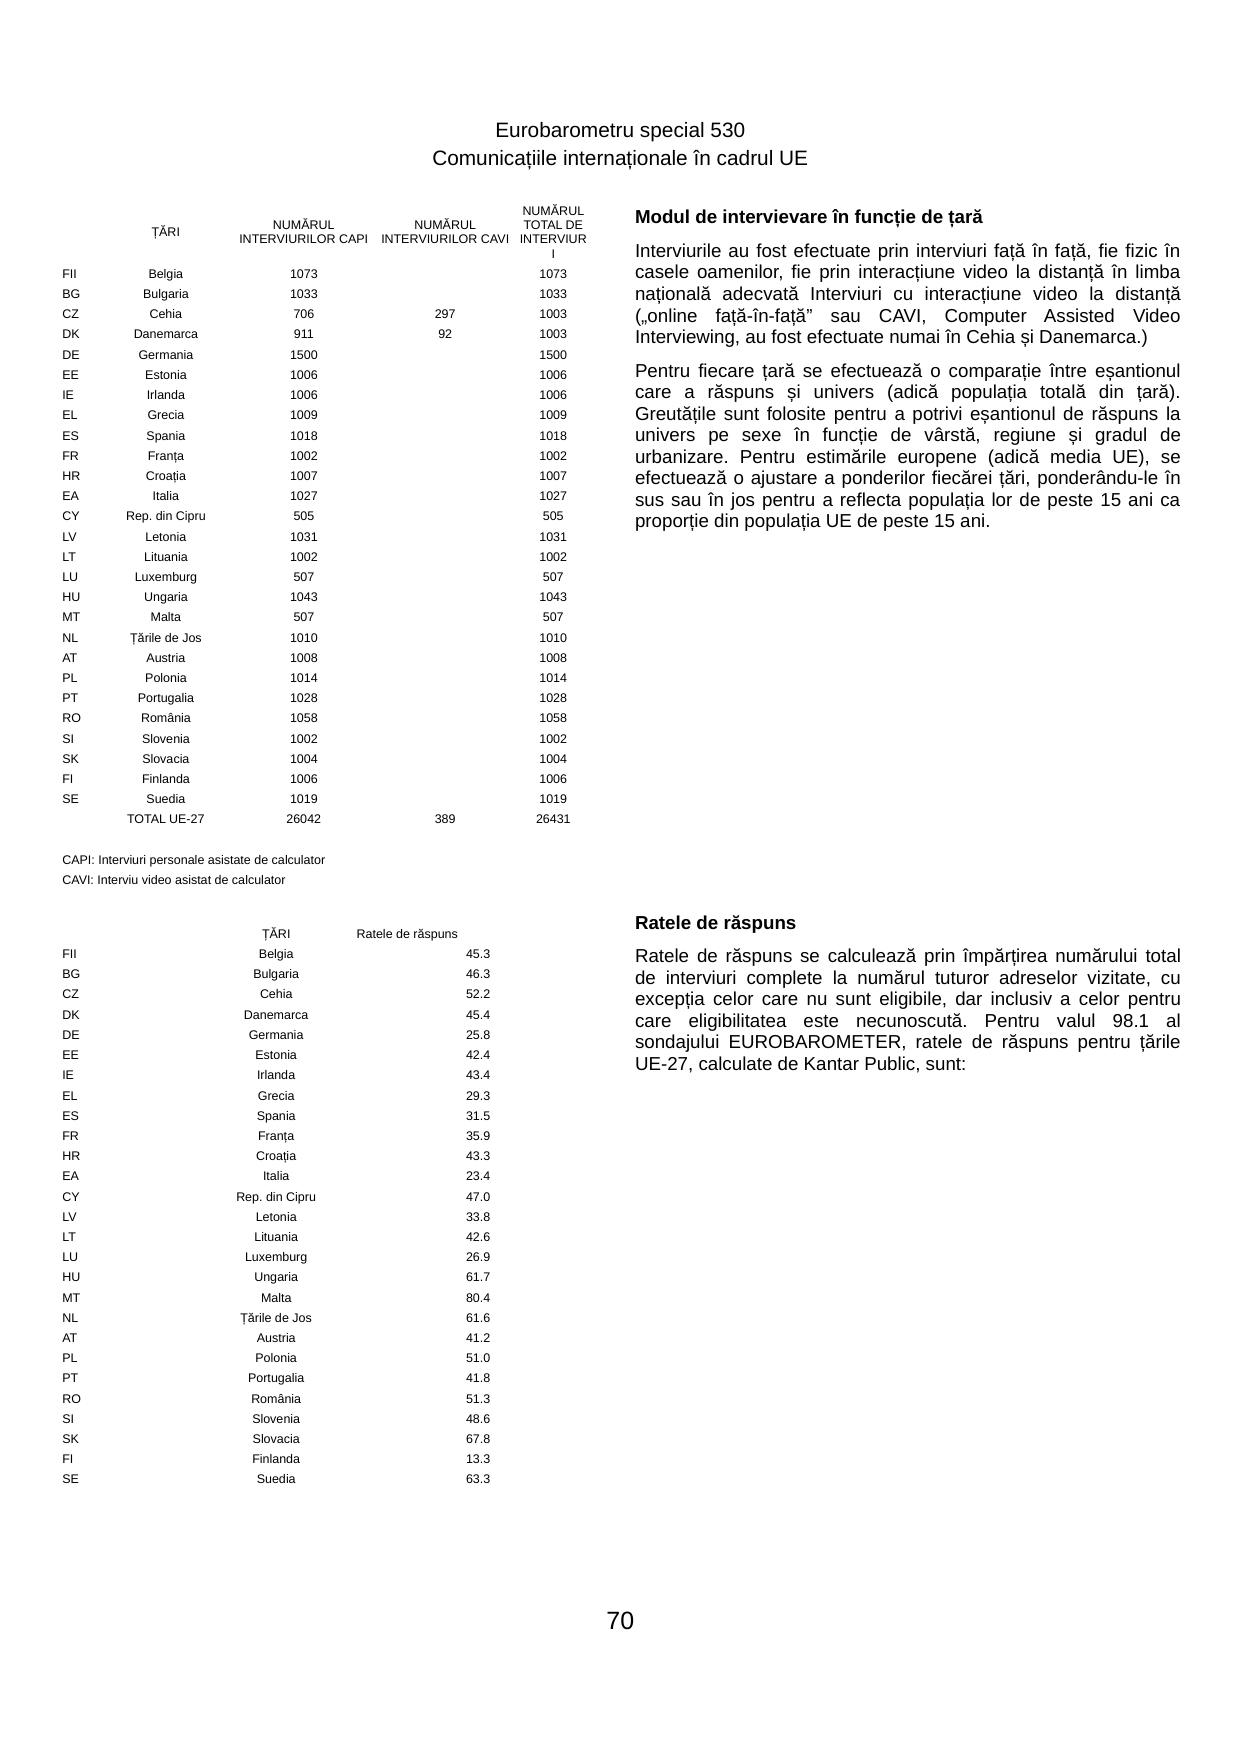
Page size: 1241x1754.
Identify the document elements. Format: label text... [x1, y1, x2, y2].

table_cell LU [59, 567, 98, 587]
table_cell [374, 486, 516, 506]
table_cell [374, 708, 516, 728]
table_cell 505 [233, 506, 374, 526]
table_cell 41,8 [354, 1368, 493, 1388]
table_cell 1028 [516, 688, 591, 708]
table_cell AT [59, 1328, 198, 1348]
table_cell 43,3 [354, 1146, 493, 1166]
table_cell Slovacia [199, 1429, 353, 1449]
table_cell DK [59, 1004, 198, 1024]
table_cell 33,8 [354, 1206, 493, 1227]
table_cell Cehia [199, 984, 353, 1004]
table_cell 1004 [516, 749, 591, 769]
table_cell 1014 [233, 668, 374, 688]
table_cell BG [59, 284, 98, 304]
table_cell EA [59, 1166, 198, 1186]
table_header NUMĂRUL INTERVIURILOR CAPI [233, 200, 374, 264]
table_cell [374, 284, 516, 304]
table_cell 1004 [233, 749, 374, 769]
table_cell BG [59, 964, 198, 984]
table_cell NL [59, 628, 98, 648]
table_cell 1006 [516, 769, 591, 789]
table_cell Germania [199, 1025, 353, 1045]
table_cell HU [59, 587, 98, 607]
table_cell SK [59, 749, 98, 769]
table_cell 61,7 [354, 1267, 493, 1287]
table_cell [374, 830, 516, 850]
table_cell Croația [199, 1146, 353, 1166]
table_cell 26,9 [354, 1247, 493, 1267]
table_cell Finlanda [99, 769, 233, 789]
table_cell 1031 [516, 526, 591, 547]
table_cell 1033 [233, 284, 374, 304]
table_cell 80,4 [354, 1287, 493, 1307]
table_cell [374, 729, 516, 749]
table_cell MT [59, 1287, 198, 1307]
table_cell 1014 [516, 668, 591, 688]
table_cell [374, 385, 516, 405]
table_cell [374, 264, 516, 284]
table_cell 1009 [233, 405, 374, 425]
table_cell Spania [199, 1105, 353, 1126]
table_cell Portugalia [199, 1368, 353, 1388]
table_cell Irlanda [99, 385, 233, 405]
table_cell 35,9 [354, 1126, 493, 1146]
table_cell Ungaria [99, 587, 233, 607]
table_cell Bulgaria [199, 964, 353, 984]
table_cell 1006 [233, 365, 374, 385]
table_cell Grecia [99, 405, 233, 425]
table_cell Franța [199, 1126, 353, 1146]
table_cell [374, 466, 516, 486]
table_cell PL [59, 668, 98, 688]
table_cell 1019 [516, 789, 591, 809]
table_cell 23,4 [354, 1166, 493, 1186]
table_cell Malta [199, 1287, 353, 1307]
table_cell [374, 789, 516, 809]
table_cell 389 [374, 809, 516, 829]
table_cell Slovenia [99, 729, 233, 749]
table_cell CY [59, 1186, 198, 1206]
table_cell 507 [516, 607, 591, 627]
table_cell 1006 [233, 769, 374, 789]
table_cell [374, 405, 516, 425]
table_cell EA [59, 486, 98, 506]
table_cell [374, 688, 516, 708]
table_cell EL [59, 405, 98, 425]
table_cell 1018 [233, 425, 374, 446]
table_cell [233, 830, 374, 850]
table_cell 1002 [233, 729, 374, 749]
table_cell România [99, 708, 233, 728]
table_cell 1007 [233, 466, 374, 486]
table_cell LU [59, 1247, 198, 1267]
table_cell 31,5 [354, 1105, 493, 1126]
table_header Ratele de răspuns [354, 924, 493, 944]
table_cell [59, 830, 98, 850]
table_cell SK [59, 1429, 198, 1449]
table_cell RO [59, 708, 98, 728]
table_cell TOTAL UE-27 [99, 809, 233, 829]
table_cell Grecia [199, 1085, 353, 1105]
table_cell LV [59, 1206, 198, 1227]
table_cell 1058 [233, 708, 374, 728]
table_cell 1018 [516, 425, 591, 446]
table_cell HR [59, 1146, 198, 1166]
table_header ȚĂRI [199, 924, 353, 944]
table_cell 26431 [516, 809, 591, 829]
table_cell 1500 [516, 345, 591, 365]
table_cell CY [59, 506, 98, 526]
table_cell SI [59, 729, 98, 749]
table_cell 42,4 [354, 1045, 493, 1065]
table_cell [374, 446, 516, 466]
table_cell [374, 365, 516, 385]
table_cell 507 [233, 567, 374, 587]
table_cell Estonia [199, 1045, 353, 1065]
text Pentru fiecare țară se efectuează o comparație între eșantionul care a răspuns și univers (adică populația totală din țară). Greutățile sunt folosite pentru a potrivi eșantionul de răspuns la univers pe sexe în funcție de vârstă, regiune și gradul de urbanizare. Pentru estimările europene (adică media UE), se efectuează o ajustare a ponderilor fiecărei țări, ponderându-le în sus sau în jos pentru a reflecta populația lor de peste 15 ani ca proporție din populația UE de peste 15 ani. [635, 359, 1181, 532]
table_cell 1027 [233, 486, 374, 506]
table_cell IE [59, 385, 98, 405]
table_cell [374, 526, 516, 547]
table_cell CAPI: Interviuri personale asistate de calculator [59, 850, 591, 870]
table_cell 1003 [516, 324, 591, 344]
table_cell Cehia [99, 304, 233, 324]
table_cell [516, 830, 591, 850]
table_cell SE [59, 1469, 198, 1489]
table_cell 1033 [516, 284, 591, 304]
table_cell Belgia [99, 264, 233, 284]
table_cell Lituania [199, 1227, 353, 1247]
table_cell Luxemburg [99, 567, 233, 587]
table_cell FI [59, 769, 98, 789]
table_cell 1043 [516, 587, 591, 607]
table_cell FR [59, 1126, 198, 1146]
table_cell 92 [374, 324, 516, 344]
table_cell Portugalia [99, 688, 233, 708]
table_cell 507 [233, 607, 374, 627]
table_cell 1027 [516, 486, 591, 506]
table_cell Polonia [99, 668, 233, 688]
table_cell RO [59, 1388, 198, 1408]
table_cell Italia [99, 486, 233, 506]
table_cell [374, 425, 516, 446]
table_header [59, 924, 198, 944]
table_cell 61,6 [354, 1308, 493, 1328]
table_cell DE [59, 1025, 198, 1045]
table_cell Rep. din Cipru [99, 506, 233, 526]
table_cell Danemarca [99, 324, 233, 344]
table_cell DE [59, 345, 98, 365]
table_cell 1008 [516, 648, 591, 668]
text Modul de intervievare în funcție de țară [635, 206, 1181, 228]
table_cell 1002 [516, 446, 591, 466]
table_cell Belgia [199, 944, 353, 964]
table_cell LT [59, 1227, 198, 1247]
table_cell FII [59, 944, 198, 964]
table_cell Germania [99, 345, 233, 365]
table_cell 1028 [233, 688, 374, 708]
table_cell 706 [233, 304, 374, 324]
table_cell Lituania [99, 547, 233, 567]
table_cell 1002 [233, 547, 374, 567]
table_header NUMĂRUL INTERVIURILOR CAVI [374, 200, 516, 264]
table_cell Slovacia [99, 749, 233, 769]
table_cell 1003 [516, 304, 591, 324]
table_cell Bulgaria [99, 284, 233, 304]
table_cell Slovenia [199, 1409, 353, 1429]
table_cell 67,8 [354, 1429, 493, 1449]
table_cell DK [59, 324, 98, 344]
table_cell 1002 [516, 547, 591, 567]
table_cell Irlanda [199, 1065, 353, 1085]
table_cell 1007 [516, 466, 591, 486]
table_cell 1008 [233, 648, 374, 668]
table_cell 505 [516, 506, 591, 526]
table_cell Franța [99, 446, 233, 466]
text Ratele de răspuns [635, 912, 1181, 933]
table_cell Austria [99, 648, 233, 668]
table_cell 1009 [516, 405, 591, 425]
table_cell 25,8 [354, 1025, 493, 1045]
table_cell Austria [199, 1328, 353, 1348]
table_cell Suedia [99, 789, 233, 809]
table_cell 1031 [233, 526, 374, 547]
table_cell 1073 [516, 264, 591, 284]
table_cell AT [59, 648, 98, 668]
table_header ȚĂRI [99, 200, 233, 264]
table_cell [374, 547, 516, 567]
table_cell [374, 769, 516, 789]
table_cell [374, 628, 516, 648]
table_cell 47,0 [354, 1186, 493, 1206]
table_cell Ungaria [199, 1267, 353, 1287]
table_cell 63,3 [354, 1469, 493, 1489]
table_cell EE [59, 365, 98, 385]
text Interviurile au fost efectuate prin interviuri față în față, fie fizic în casele oamenilor, fie prin interacțiune video la distanță în limba națională adecvată Interviuri cu interacțiune video la distanță („online față-în-față” sau CAVI, Computer Assisted Video Interviewing, au fost efectuate numai în Cehia și Danemarca.) [635, 240, 1181, 347]
table_cell HR [59, 466, 98, 486]
table_cell Suedia [199, 1469, 353, 1489]
table_header [59, 200, 98, 264]
table_cell 1043 [233, 587, 374, 607]
table_cell PT [59, 688, 98, 708]
table_cell 51,0 [354, 1348, 493, 1368]
text Ratele de răspuns se calculează prin împărțirea numărului total de interviuri complete la numărul tuturor adreselor vizitate, cu excepția celor care nu sunt eligibile, dar inclusiv a celor pentru care eligibilitatea este necunoscută. Pentru valul 98.1 al sondajului EUROBAROMETER, ratele de răspuns pentru țările UE-27, calculate de Kantar Public, sunt: [635, 945, 1181, 1074]
table_cell 45,4 [354, 1004, 493, 1024]
table_cell 41,2 [354, 1328, 493, 1348]
table_cell 911 [233, 324, 374, 344]
table_cell [374, 749, 516, 769]
table_cell Finlanda [199, 1449, 353, 1469]
table_cell [374, 345, 516, 365]
table_cell [99, 830, 233, 850]
table_cell 45,3 [354, 944, 493, 964]
table_cell 1019 [233, 789, 374, 809]
table_cell Țările de Jos [99, 628, 233, 648]
table_cell PT [59, 1368, 198, 1388]
table_cell [374, 668, 516, 688]
table_cell Croația [99, 466, 233, 486]
table_cell PL [59, 1348, 198, 1368]
table_cell 1010 [516, 628, 591, 648]
table_cell Danemarca [199, 1004, 353, 1024]
table_cell 13,3 [354, 1449, 493, 1469]
table_cell 42,6 [354, 1227, 493, 1247]
table_cell 1010 [233, 628, 374, 648]
table_cell ES [59, 425, 98, 446]
table_cell 43,4 [354, 1065, 493, 1085]
table_cell [374, 607, 516, 627]
table_cell 1006 [516, 385, 591, 405]
table_cell [374, 648, 516, 668]
table_cell Italia [199, 1166, 353, 1186]
table_cell 507 [516, 567, 591, 587]
table_cell FR [59, 446, 98, 466]
table_cell EE [59, 1045, 198, 1065]
table_cell 1002 [233, 446, 374, 466]
table_cell 1006 [233, 385, 374, 405]
table_cell LT [59, 547, 98, 567]
table_cell 1006 [516, 365, 591, 385]
table_cell Letonia [99, 526, 233, 547]
table_cell 1073 [233, 264, 374, 284]
table_cell 48,6 [354, 1409, 493, 1429]
table_cell Rep. din Cipru [199, 1186, 353, 1206]
table_cell CZ [59, 984, 198, 1004]
table_cell [59, 809, 98, 829]
table_cell HU [59, 1267, 198, 1287]
table_cell [374, 567, 516, 587]
table_cell IE [59, 1065, 198, 1085]
table_cell SI [59, 1409, 198, 1429]
table_cell CZ [59, 304, 98, 324]
table_cell Polonia [199, 1348, 353, 1368]
table_cell LV [59, 526, 98, 547]
table_cell Letonia [199, 1206, 353, 1227]
table_cell 46,3 [354, 964, 493, 984]
table_cell România [199, 1388, 353, 1408]
table_cell NL [59, 1308, 198, 1328]
table_cell 52,2 [354, 984, 493, 1004]
table_cell Spania [99, 425, 233, 446]
table_cell [374, 587, 516, 607]
table_cell Malta [99, 607, 233, 627]
table_cell Estonia [99, 365, 233, 385]
table_cell 51,3 [354, 1388, 493, 1408]
table_cell 1002 [516, 729, 591, 749]
table_header NUMĂRUL TOTAL DE INTERVIURI [516, 200, 591, 264]
table_cell EL [59, 1085, 198, 1105]
table_cell CAVI: Interviu video asistat de calculator [59, 870, 591, 890]
table_cell 1058 [516, 708, 591, 728]
table_cell Țările de Jos [199, 1308, 353, 1328]
table_cell [374, 506, 516, 526]
table_cell SE [59, 789, 98, 809]
table_cell 1500 [233, 345, 374, 365]
table_cell Luxemburg [199, 1247, 353, 1267]
table_cell ES [59, 1105, 198, 1126]
table_cell FII [59, 264, 98, 284]
table_cell 297 [374, 304, 516, 324]
table_cell MT [59, 607, 98, 627]
table_cell 26042 [233, 809, 374, 829]
table_cell 29,3 [354, 1085, 493, 1105]
table_cell FI [59, 1449, 198, 1469]
